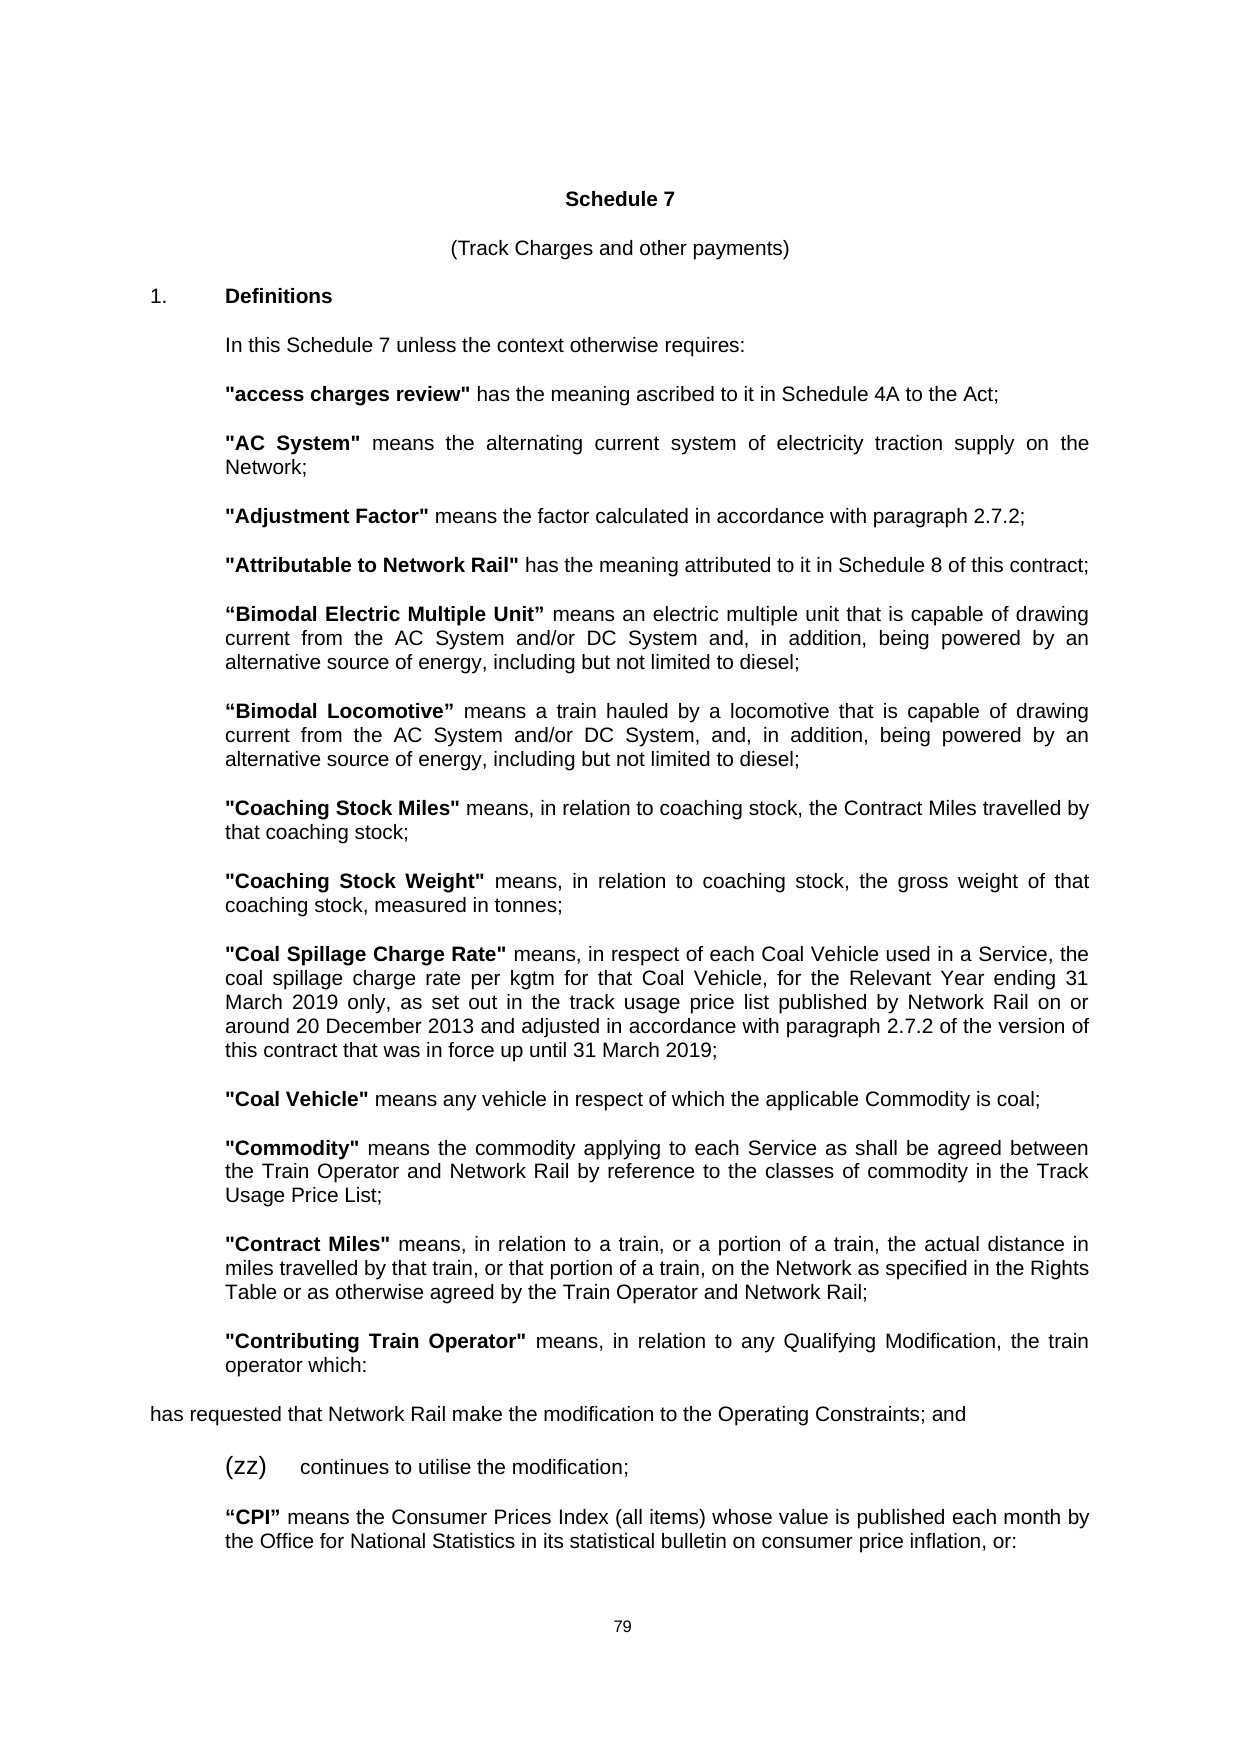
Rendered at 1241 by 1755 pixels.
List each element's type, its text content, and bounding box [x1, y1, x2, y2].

text "Coaching Stock Weight" means, in relation to coaching stock, the gross weight of that coaching stock, measured in tonnes; [225, 869, 1090, 917]
text “Bimodal Electric Multiple Unit” means an electric multiple unit that is capable of drawing current from the AC System and/or DC System and, in addition, being powered by an alternative source of energy, including but not limited to diesel; [225, 602, 1090, 674]
subtitle has requested that Network Rail make the modification to the Operating Constraints; and [150, 1402, 1090, 1426]
text "Attributable to Network Rail" has the meaning attributed to it in Schedule 8 of this contract; [225, 553, 1090, 577]
text “CPI” means the Consumer Prices Index (all items) whose value is published each month by the Office for National Statistics in its statistical bulletin on consumer price inflation, or: [225, 1505, 1090, 1553]
text "AC System" means the alternating current system of electricity traction supply on the Network; [225, 431, 1090, 479]
subtitle continues to utilise the modification; [225, 1451, 1090, 1480]
text In this Schedule 7 unless the context otherwise requires: [225, 333, 1090, 357]
list Definitions [150, 284, 1090, 308]
text "Coal Vehicle" means any vehicle in respect of which the applicable Commodity is coal; [225, 1086, 1090, 1110]
text "Coal Spillage Charge Rate" means, in respect of each Coal Vehicle used in a Service, the coal spillage charge rate per kgtm for that Coal Vehicle, for the Relevant Year ending 31 March 2019 only, as set out in the track usage price list published by Network Rail on or around 20 December 2013 and adjusted in accordance with paragraph 2.7.2 of the version of this contract that was in force up until 31 March 2019; [225, 942, 1090, 1061]
text "Contributing Train Operator" means, in relation to any Qualifying Modification, the train operator which: [225, 1329, 1090, 1377]
text "Adjustment Factor" means the factor calculated in accordance with paragraph 2.7.2; [225, 504, 1090, 528]
text "Coaching Stock Miles" means, in relation to coaching stock, the Contract Miles travelled by that coaching stock; [225, 796, 1090, 844]
list (Track Charges and other payments) [150, 235, 1090, 259]
text "Commodity" means the commodity applying to each Service as shall be agreed between the Train Operator and Network Rail by reference to the classes of commodity in the Track Usage Price List; [225, 1135, 1090, 1207]
text "access charges review" has the meaning ascribed to it in Schedule 4A to the Act; [225, 382, 1090, 406]
list Schedule 7 [150, 186, 1090, 210]
text “Bimodal Locomotive” means a train hauled by a locomotive that is capable of drawing current from the AC System and/or DC System, and, in addition, being powered by an alternative source of energy, including but not limited to diesel; [225, 699, 1090, 771]
text "Contract Miles" means, in relation to a train, or a portion of a train, the actual distance in miles travelled by that train, or that portion of a train, on the Network as specified in the Rights Table or as otherwise agreed by the Train Operator and Network Rail; [225, 1232, 1090, 1304]
